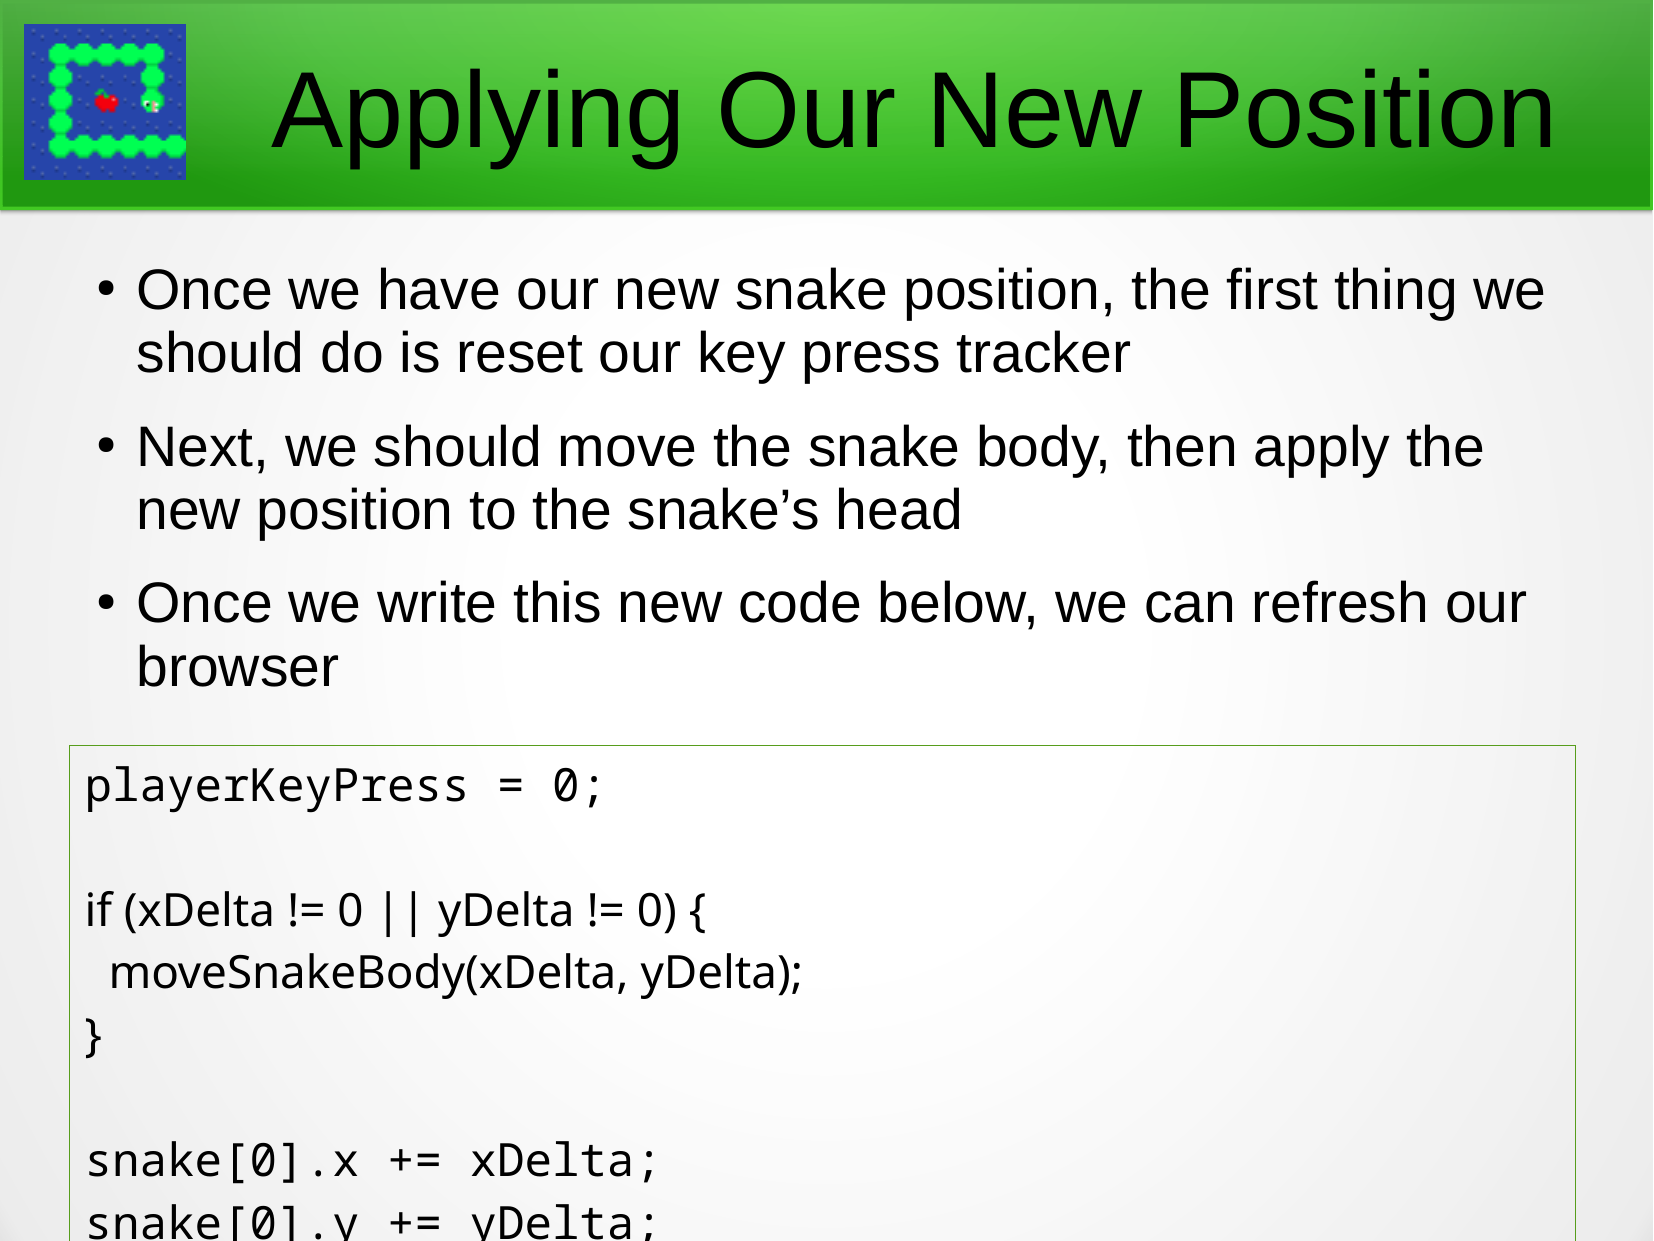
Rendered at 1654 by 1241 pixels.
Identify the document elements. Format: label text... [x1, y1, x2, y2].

list Once we have our new snake position, the first thing we should do is reset our key press tracker Next, we should move the snake body, then apply the new position to the snake’s head Once we write this new code below, we can refresh our browser [82, 257, 1576, 706]
title Applying Our New Position [195, 30, 1636, 190]
text_box playerKeyPress = 0; if (xDelta != 0 || yDelta != 0) { moveSnakeBody(xDelta, yDelta); } snake[0].x += xDelta; snake[0].y += yDelta; [69, 745, 1576, 1187]
picture [24, 24, 186, 180]
